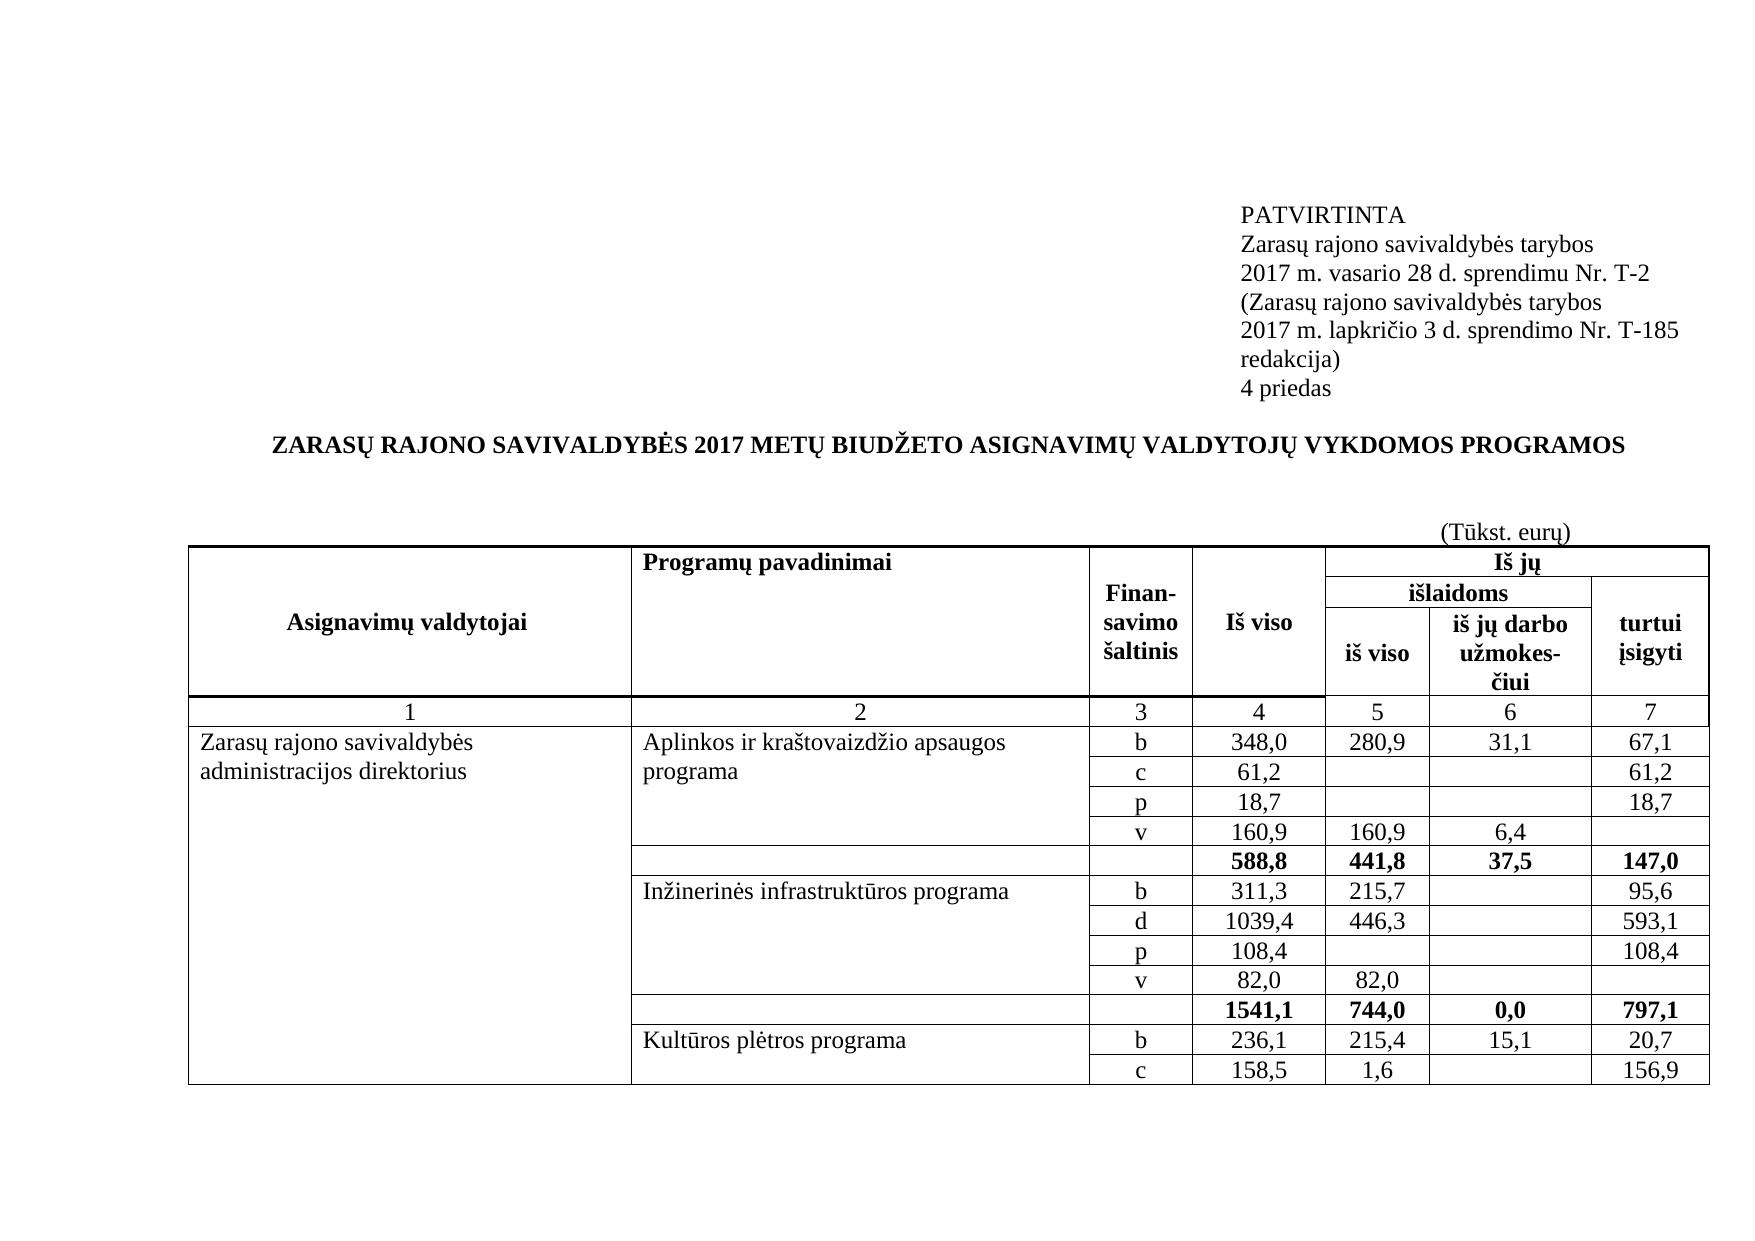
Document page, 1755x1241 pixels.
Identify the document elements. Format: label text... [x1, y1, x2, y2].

table_cell 744,0 [1326, 995, 1429, 1024]
table_cell p [1090, 787, 1192, 816]
table_cell Inžinerinės infrastruktūros programa [632, 876, 1089, 994]
table_cell išlaidoms [1326, 577, 1591, 607]
text (Zarasų rajono savivaldybės tarybos [1240, 287, 1683, 315]
table_cell 2 [632, 698, 1089, 726]
table_cell [1429, 488, 1591, 517]
table_cell 441,8 [1326, 846, 1429, 875]
table_cell [1430, 1055, 1591, 1084]
table_cell 67,1 [1592, 727, 1709, 756]
table_cell 311,3 [1193, 876, 1325, 905]
table_cell iš jų darbo užmokes-čiui [1430, 608, 1591, 695]
table_cell [1193, 488, 1325, 517]
table_cell 160,9 [1193, 817, 1325, 845]
table_cell Iš viso [1193, 548, 1325, 695]
text redakcija) [1240, 344, 1683, 373]
table_cell [1326, 787, 1429, 816]
table_cell [1090, 846, 1192, 875]
table_cell 236,1 [1193, 1025, 1325, 1054]
table_cell 95,6 [1592, 876, 1709, 905]
table_cell 215,7 [1326, 876, 1429, 905]
table_cell 108,4 [1592, 936, 1709, 964]
table_cell [1090, 995, 1192, 1024]
table_cell v [1090, 817, 1192, 845]
table_cell turtui įsigyti [1592, 577, 1708, 695]
table_cell 18,7 [1193, 787, 1325, 816]
table_cell b [1090, 1025, 1192, 1054]
table_cell [1325, 488, 1429, 517]
table_cell 215,4 [1326, 1025, 1429, 1054]
table_cell 37,5 [1430, 846, 1591, 875]
table_cell 147,0 [1592, 846, 1709, 875]
table_cell 160,9 [1326, 817, 1429, 845]
table_cell 5 [1326, 696, 1429, 726]
table_cell 797,1 [1592, 995, 1709, 1024]
table_cell 1039,4 [1193, 906, 1325, 935]
table_cell [1430, 936, 1591, 964]
table_cell [1430, 787, 1591, 816]
table_cell d [1090, 906, 1192, 935]
table_cell [1430, 966, 1591, 994]
table_cell Iš jų [1326, 548, 1708, 576]
table_cell Aplinkos ir kraštovaizdžio apsaugos programa [632, 727, 1089, 845]
table_header ZARASŲ RAJONO SAVIVALDYBĖS 2017 METŲ BIUDŽETO ASIGNAVIMŲ VALDYTOJŲ VYKDOMOS PROGRAMOS [189, 430, 1709, 488]
table_cell [631, 517, 1089, 545]
table_cell 0,0 [1430, 995, 1591, 1024]
table_cell Kultūros plėtros programa [632, 1025, 1089, 1084]
table_cell 158,5 [1193, 1055, 1325, 1084]
table_cell 61,2 [1193, 757, 1325, 786]
table_cell 61,2 [1592, 757, 1709, 786]
text Zarasų rajono savivaldybės tarybos [1240, 229, 1683, 258]
table_cell 348,0 [1193, 727, 1325, 756]
table_cell 1541,1 [1193, 995, 1325, 1024]
table_cell 6,4 [1430, 817, 1591, 845]
table_cell 108,4 [1193, 936, 1325, 964]
table_cell b [1090, 727, 1192, 756]
table_cell Programų pavadinimai [632, 548, 1089, 695]
table_cell Asignavimų valdytojai [189, 548, 631, 695]
table_cell 446,3 [1326, 906, 1429, 935]
table_cell iš viso [1326, 608, 1429, 695]
table_cell [189, 517, 631, 545]
table_cell [1325, 517, 1429, 545]
text 2017 m. vasario 28 d. sprendimu Nr. T-2 [1240, 258, 1683, 287]
table_cell Zarasų rajono savivaldybės administracijos direktorius [189, 727, 631, 1084]
table_cell [1430, 876, 1591, 905]
table_cell [1592, 817, 1709, 845]
table_cell [1430, 906, 1591, 935]
table_cell 15,1 [1430, 1025, 1591, 1054]
table_cell p [1090, 936, 1192, 964]
text 4 priedas [1240, 373, 1683, 402]
table_cell c [1090, 757, 1192, 786]
table_cell [1592, 966, 1709, 994]
table_cell 82,0 [1193, 966, 1325, 994]
table_cell [189, 488, 631, 517]
text 2017 m. lapkričio 3 d. sprendimo Nr. T-185 [1240, 315, 1683, 344]
text PATVIRTINTA [1240, 200, 1683, 229]
table_cell [632, 995, 1089, 1024]
table_cell 156,9 [1592, 1055, 1709, 1084]
table_cell [1089, 488, 1192, 517]
table_cell 18,7 [1592, 787, 1709, 816]
table_cell [1326, 757, 1429, 786]
table_cell 7 [1592, 696, 1708, 726]
table_cell [1591, 488, 1709, 517]
table_cell [1089, 517, 1192, 545]
table_cell c [1090, 1055, 1192, 1084]
table_cell [1326, 936, 1429, 964]
table_cell 31,1 [1430, 727, 1591, 756]
table_cell b [1090, 876, 1192, 905]
table_cell 4 [1193, 698, 1325, 726]
table_cell [1193, 517, 1325, 545]
table_cell 3 [1090, 698, 1192, 726]
table_cell Finan-savimo šaltinis [1090, 548, 1192, 695]
table_cell 20,7 [1592, 1025, 1709, 1054]
table_cell v [1090, 966, 1192, 994]
table_cell 1 [189, 698, 631, 726]
table_cell (Tūkst. eurų) [1429, 517, 1709, 545]
table_cell [1430, 757, 1591, 786]
table_cell 593,1 [1592, 906, 1709, 935]
table_cell 280,9 [1326, 727, 1429, 756]
table_cell 1,6 [1326, 1055, 1429, 1084]
table_cell 82,0 [1326, 966, 1429, 994]
table_cell [632, 846, 1089, 875]
table_cell 588,8 [1193, 846, 1325, 875]
table_cell [631, 488, 1089, 517]
table_cell 6 [1430, 696, 1591, 726]
